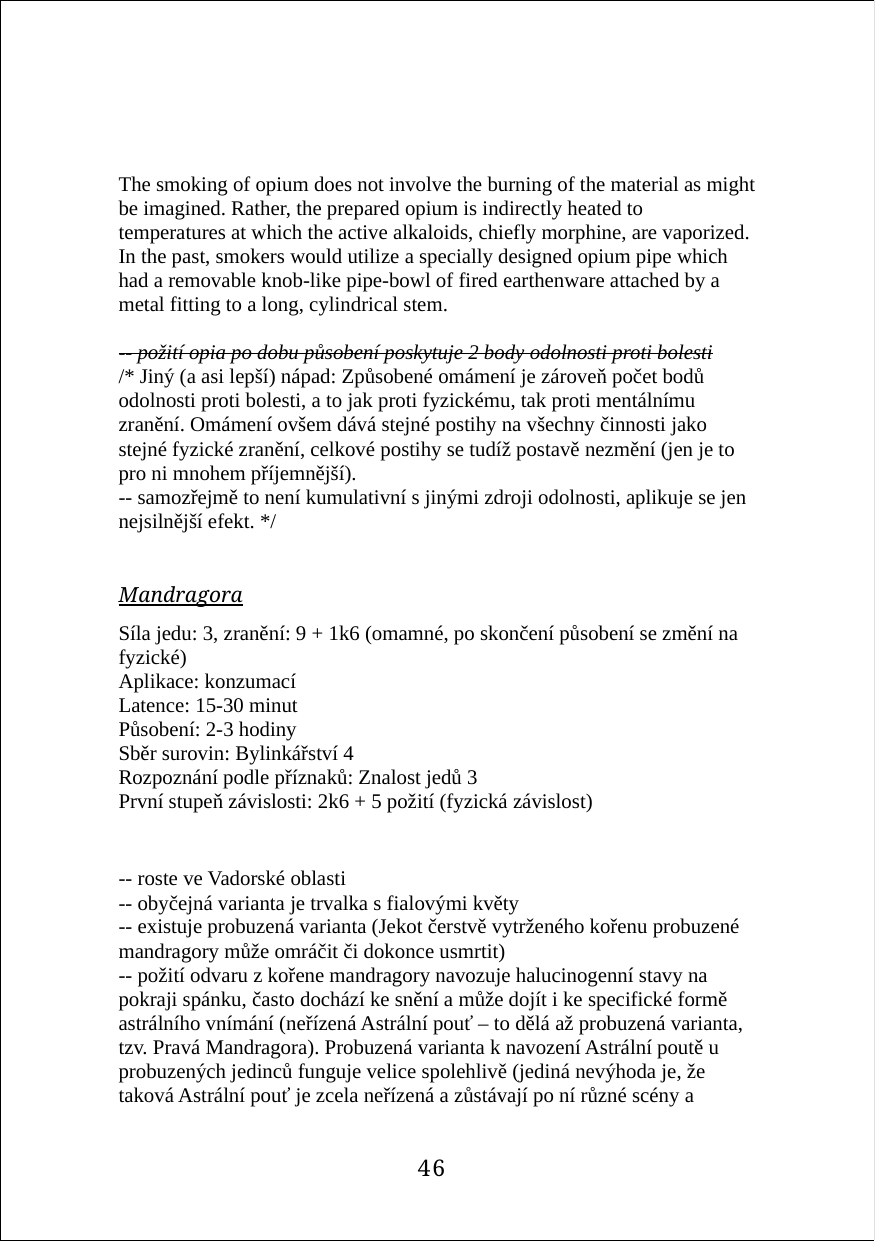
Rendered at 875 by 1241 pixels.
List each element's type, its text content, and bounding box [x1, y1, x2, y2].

text -- existuje probuzená varianta (Jekot čerstvě vytrženého kořenu probuzené mandragory může omráčit či dokonce usmrtit) [118, 914, 756, 963]
text Rozpoznání podle příznaků: Znalost jedů 3 [118, 765, 756, 789]
text -- obyčejná varianta je trvalka s fialovými květy [118, 890, 756, 914]
text -- samozřejmě to není kumulativní s jinými zdroji odolnosti, aplikuje se jen nejsilnější efekt. */ [118, 484, 756, 533]
text Sběr surovin: Bylinkářství 4 [118, 741, 756, 765]
text Působení: 2-3 hodiny [118, 717, 756, 741]
text -- požití odvaru z kořene mandragory navozuje halucinogenní stavy na pokraji spánku, často dochází ke snění a může dojít i ke specifické formě astrálního vnímání (neřízená Astrální pouť – to dělá až probuzená varianta, tzv. Pravá Mandragora). Probuzená varianta k navození Astrální poutě u probuzených jedinců funguje velice spolehlivě (jediná nevýhoda je, že taková Astrální pouť je zcela neřízená a zůstávají po ní různé scény a [118, 963, 756, 1107]
text -- požití opia po dobu působení poskytuje 2 body odolnosti proti bolesti [118, 340, 756, 364]
text The smoking of opium does not involve the burning of the material as might be imagined. Rather, the prepared opium is indirectly heated to temperatures at which the active alkaloids, chiefly morphine, are vaporized. In the past, smokers would utilize a specially designed opium pipe which had a removable knob-like pipe-bowl of fired earthenware attached by a metal fitting to a long, cylindrical stem. [118, 172, 756, 316]
text -- roste ve Vadorské oblasti [118, 866, 756, 890]
text Aplikace: konzumací [118, 669, 756, 693]
text /* Jiný (a asi lepší) nápad: Způsobené omámení je zároveň počet bodů odolnosti proti bolesti, a to jak proti fyzickému, tak proti mentálnímu zranění. Omámení ovšem dává stejné postihy na všechny činnosti jako stejné fyzické zranění, celkové postihy se tudíž postavě nezmění (jen je to pro ni mnohem příjemnější). [118, 364, 756, 484]
text Latence: 15-30 minut [118, 693, 756, 717]
subtitle Mandragora [118, 580, 756, 609]
text První stupeň závislosti: 2k6 + 5 požití (fyzická závislost) [118, 789, 756, 813]
text Síla jedu: 3, zranění: 9 + 1k6 (omamné, po skončení působení se změní na fyzické) [118, 621, 756, 669]
